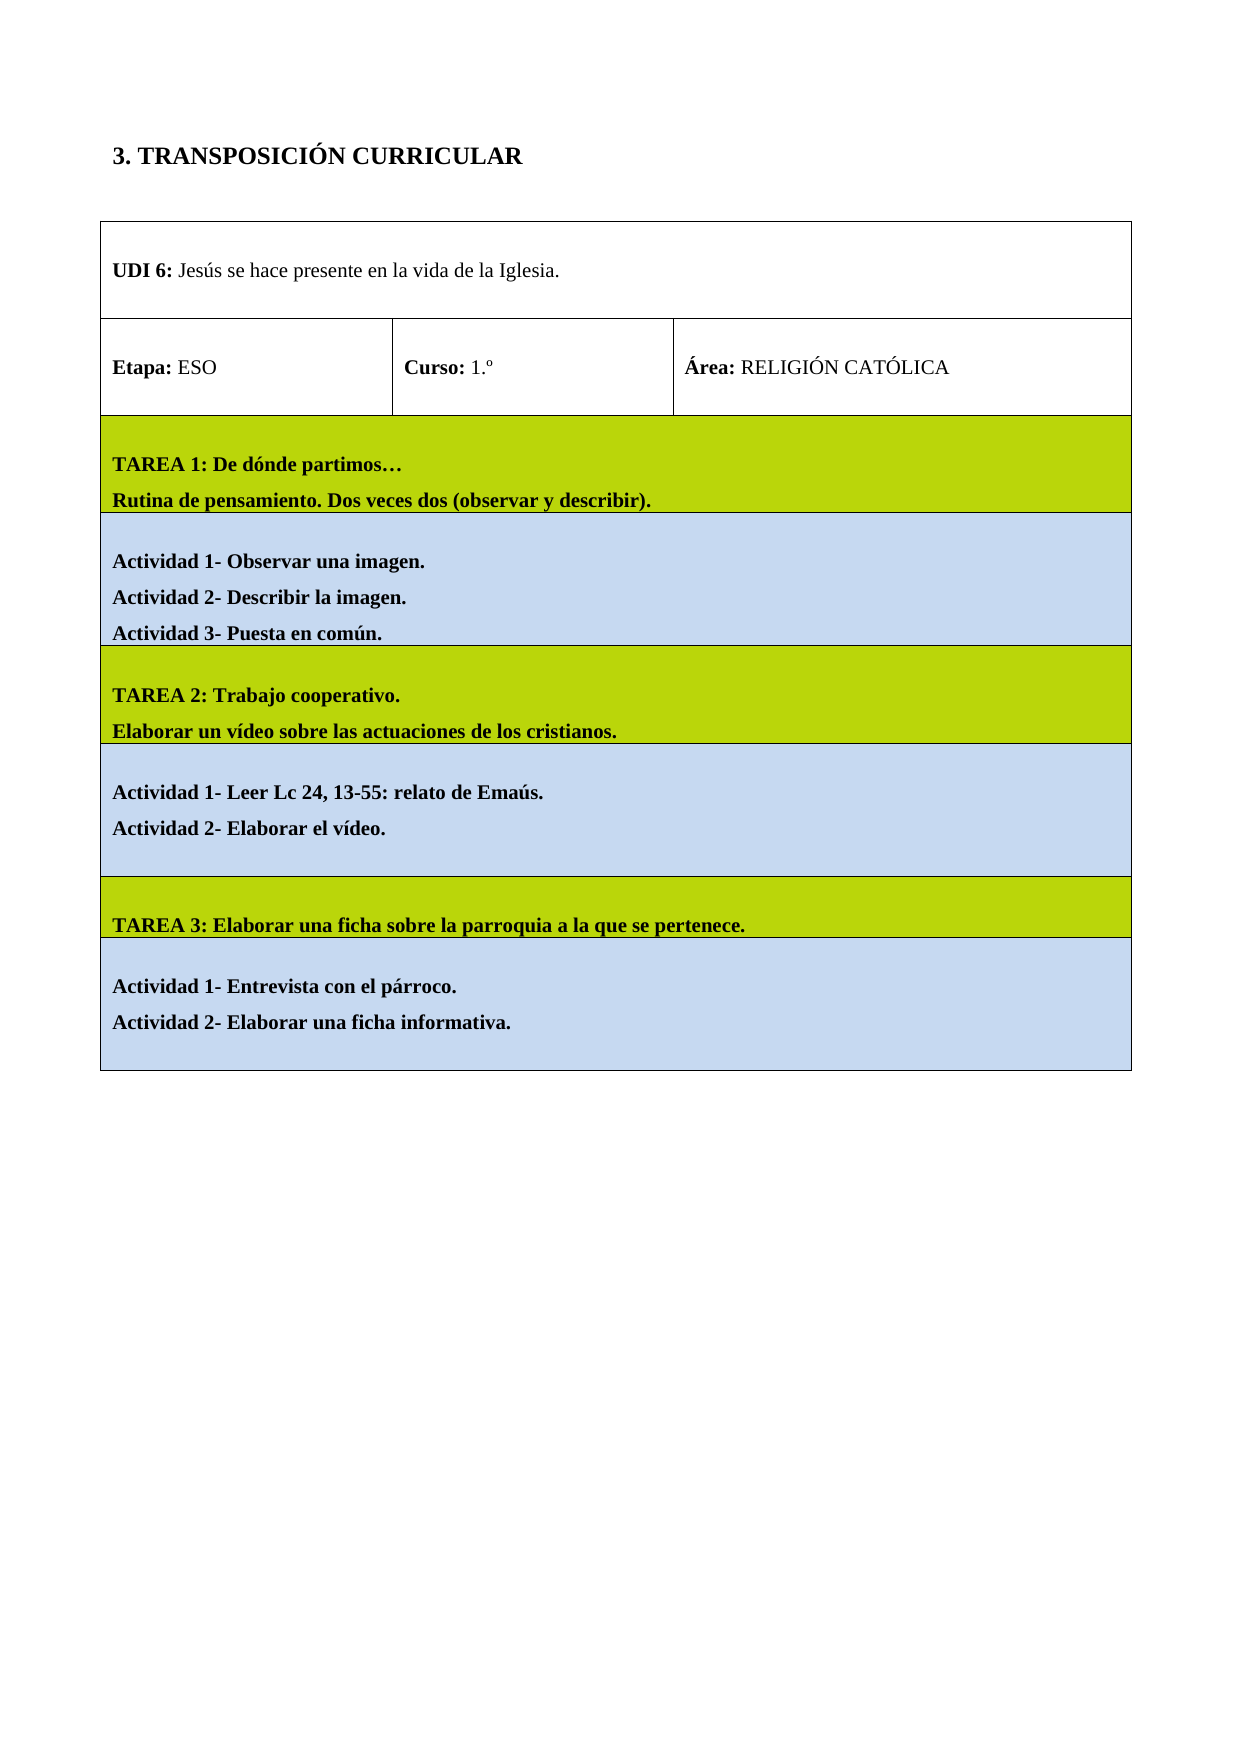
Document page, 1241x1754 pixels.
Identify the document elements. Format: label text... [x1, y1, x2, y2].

table_cell TAREA 1: De dónde partimos… Rutina de pensamiento. Dos veces dos (observar y describir). [101, 416, 1131, 512]
table_cell Área: RELIGIÓN CATÓLICA [674, 319, 1131, 415]
table_cell Actividad 1- Leer Lc 24, 13-55: relato de Emaús. Actividad 2- Elaborar el vídeo. [101, 744, 1131, 876]
table_cell Etapa: ESO [101, 319, 392, 415]
table_cell Actividad 1- Observar una imagen. Actividad 2- Describir la imagen. Actividad 3- Puesta en común. [101, 513, 1131, 645]
table_header UDI 6: Jesús se hace presente en la vida de la Iglesia. [101, 222, 1131, 318]
table_cell TAREA 2: Trabajo cooperativo. Elaborar un vídeo sobre las actuaciones de los cristianos. [101, 646, 1131, 743]
text 3. TRANSPOSICIÓN CURRICULAR [112, 141, 1128, 170]
table_cell Curso: 1.º [393, 319, 673, 415]
table_cell TAREA 3: Elaborar una ficha sobre la parroquia a la que se pertenece. [101, 877, 1131, 937]
table_cell Actividad 1- Entrevista con el párroco. Actividad 2- Elaborar una ficha informativa. [101, 938, 1131, 1070]
